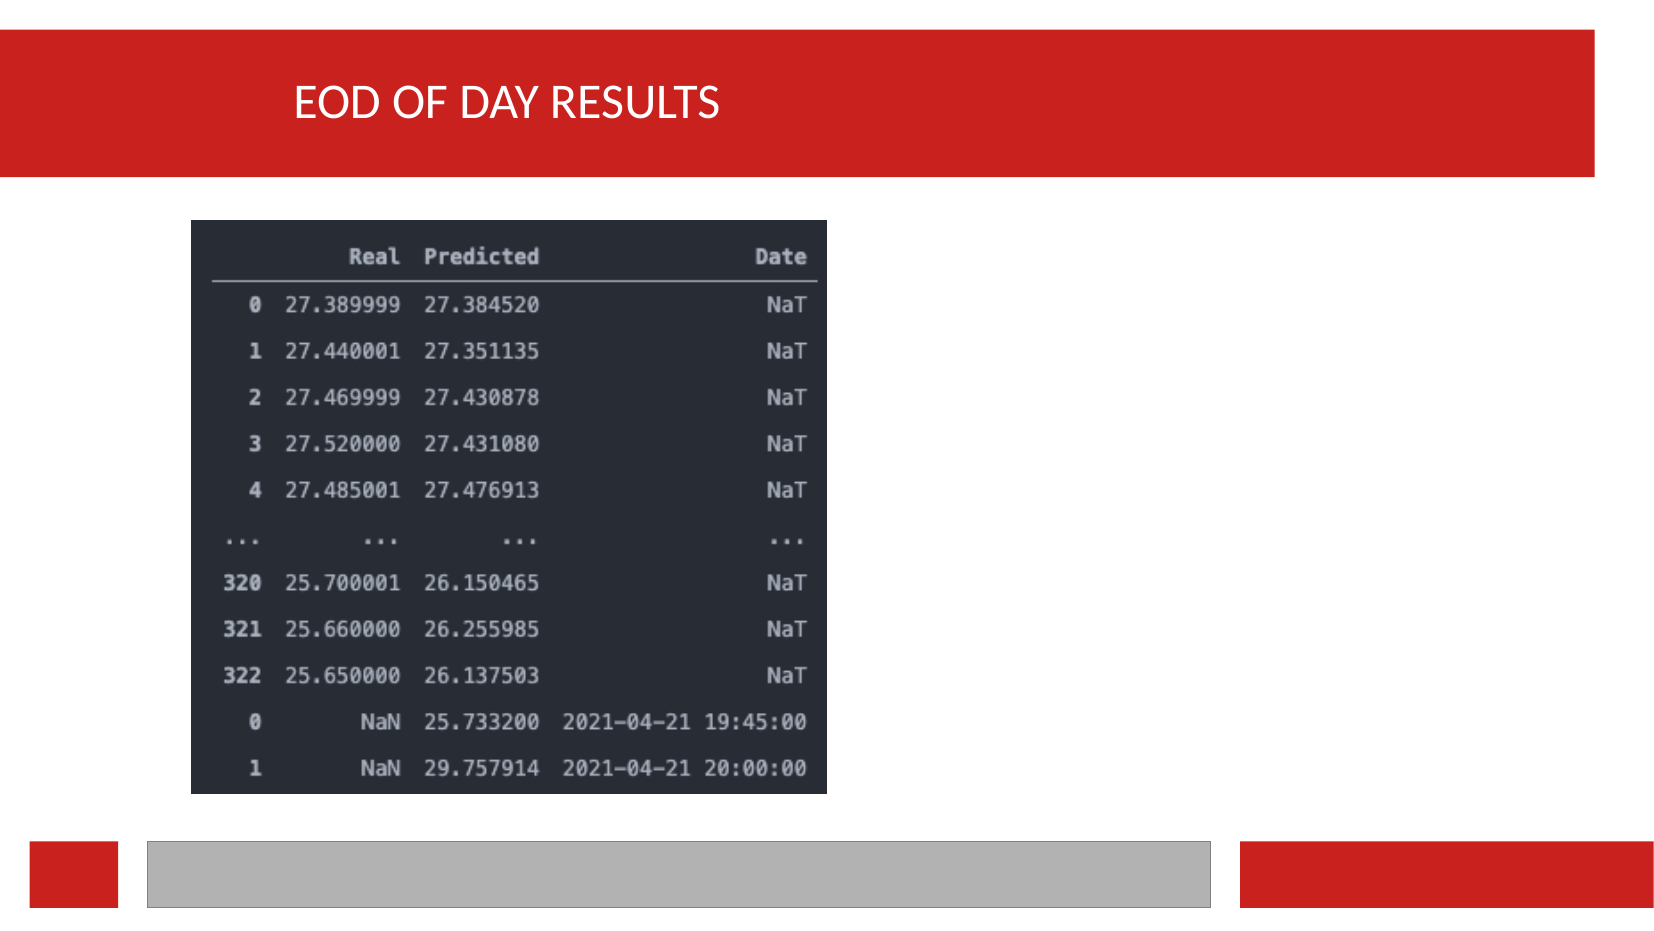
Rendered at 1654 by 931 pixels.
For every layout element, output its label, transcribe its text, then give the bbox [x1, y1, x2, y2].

text_box EOD OF DAY RESULTS [278, 61, 741, 138]
picture [191, 220, 827, 794]
